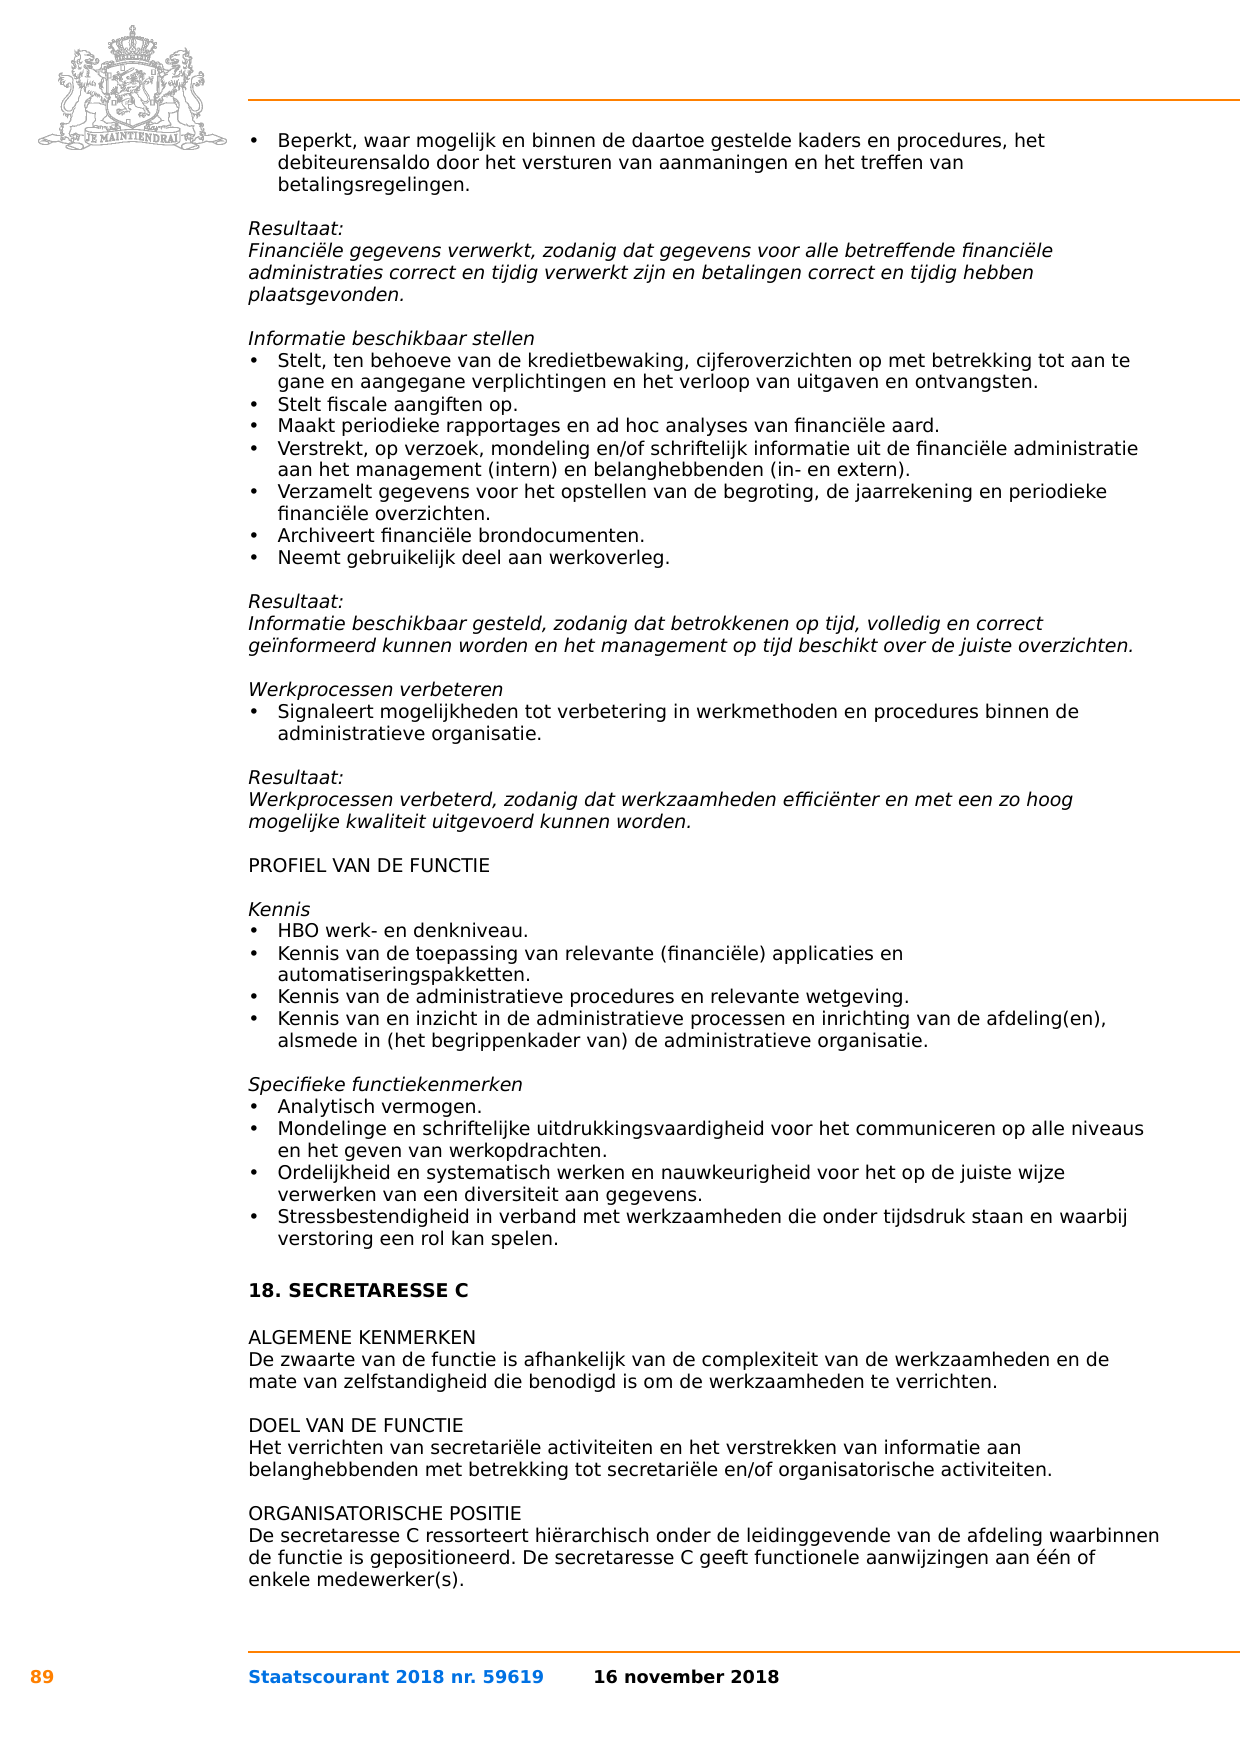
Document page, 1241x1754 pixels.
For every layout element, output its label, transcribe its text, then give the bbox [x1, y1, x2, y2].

text • Neemt gebruikelijk deel aan werkoverleg. [248, 547, 1163, 569]
text ALGEMENE KENMERKEN [248, 1327, 1163, 1349]
text • HBO werk- en denkniveau. [248, 920, 1163, 942]
text Informatie beschikbaar gesteld, zodanig dat betrokkenen op tijd, volledig en correct geïnformeerd kunnen worden en het management op tijd beschikt over de juiste overzichten. [248, 613, 1163, 657]
text • Verstrekt, op verzoek, mondeling en/of schriftelijk informatie uit de financiële administratie aan het management (intern) en belanghebbenden (in- en extern). [248, 437, 1163, 481]
text • Archiveert financiële brondocumenten. [248, 525, 1163, 547]
text Informatie beschikbaar stellen [248, 327, 1163, 349]
text • Stelt, ten behoeve van de kredietbewaking, cijferoverzichten op met betrekking tot aan te gane en aangegane verplichtingen en het verloop van uitgaven en ontvangsten. [248, 349, 1163, 393]
text Werkprocessen verbeterd, zodanig dat werkzaamheden efficiënter en met een zo hoog mogelijke kwaliteit uitgevoerd kunnen worden. [248, 789, 1163, 833]
text • Beperkt, waar mogelijk en binnen de daartoe gestelde kaders en procedures, het debiteurensaldo door het versturen van aanmaningen en het treffen van betalingsregelingen. [248, 130, 1163, 196]
text Resultaat: [248, 767, 1163, 789]
text • Ordelijkheid en systematisch werken en nauwkeurigheid voor het op de juiste wijze verwerken van een diversiteit aan gegevens. [248, 1162, 1163, 1206]
text Resultaat: [248, 218, 1163, 240]
picture [38, 25, 227, 150]
text Kennis [248, 898, 1163, 920]
subtitle 18. SECRETARESSE C [248, 1280, 1163, 1302]
text • Maakt periodieke rapportages en ad hoc analyses van financiële aard. [248, 415, 1163, 437]
text • Analytisch vermogen. [248, 1096, 1163, 1118]
text • Kennis van de administratieve procedures en relevante wetgeving. [248, 986, 1163, 1008]
text Resultaat: [248, 591, 1163, 613]
text • Kennis van en inzicht in de administratieve processen en inrichting van de afdeling(en), alsmede in (het begrippenkader van) de administratieve organisatie. [248, 1008, 1163, 1052]
text De secretaresse C ressorteert hiërarchisch onder de leidinggevende van de afdeling waarbinnen de functie is gepositioneerd. De secretaresse C geeft functionele aanwijzingen aan één of enkele medewerker(s). [248, 1524, 1163, 1591]
text PROFIEL VAN DE FUNCTIE [248, 854, 1163, 877]
text ORGANISATORISCHE POSITIE [248, 1503, 1163, 1524]
text • Signaleert mogelijkheden tot verbetering in werkmethoden en procedures binnen de administratieve organisatie. [248, 701, 1163, 745]
text • Mondelinge en schriftelijke uitdrukkingsvaardigheid voor het communiceren op alle niveaus en het geven van werkopdrachten. [248, 1118, 1163, 1162]
text Financiële gegevens verwerkt, zodanig dat gegevens voor alle betreffende financiële administraties correct en tijdig verwerkt zijn en betalingen correct en tijdig hebben plaatsgevonden. [248, 240, 1163, 306]
text De zwaarte van de functie is afhankelijk van de complexiteit van de werkzaamheden en de mate van zelfstandigheid die benodigd is om de werkzaamheden te verrichten. [248, 1349, 1163, 1393]
text Werkprocessen verbeteren [248, 679, 1163, 701]
text • Kennis van de toepassing van relevante (financiële) applicaties en automatiseringspakketten. [248, 942, 1163, 986]
text • Stelt fiscale aangiften op. [248, 393, 1163, 415]
text DOEL VAN DE FUNCTIE [248, 1415, 1163, 1437]
text • Verzamelt gegevens voor het opstellen van de begroting, de jaarrekening en periodieke financiële overzichten. [248, 481, 1163, 525]
text Het verrichten van secretariële activiteiten en het verstrekken van informatie aan belanghebbenden met betrekking tot secretariële en/of organisatorische activiteiten. [248, 1437, 1163, 1481]
text • Stressbestendigheid in verband met werkzaamheden die onder tijdsdruk staan en waarbij verstoring een rol kan spelen. [248, 1206, 1163, 1250]
text Specifieke functiekenmerken [248, 1074, 1163, 1096]
